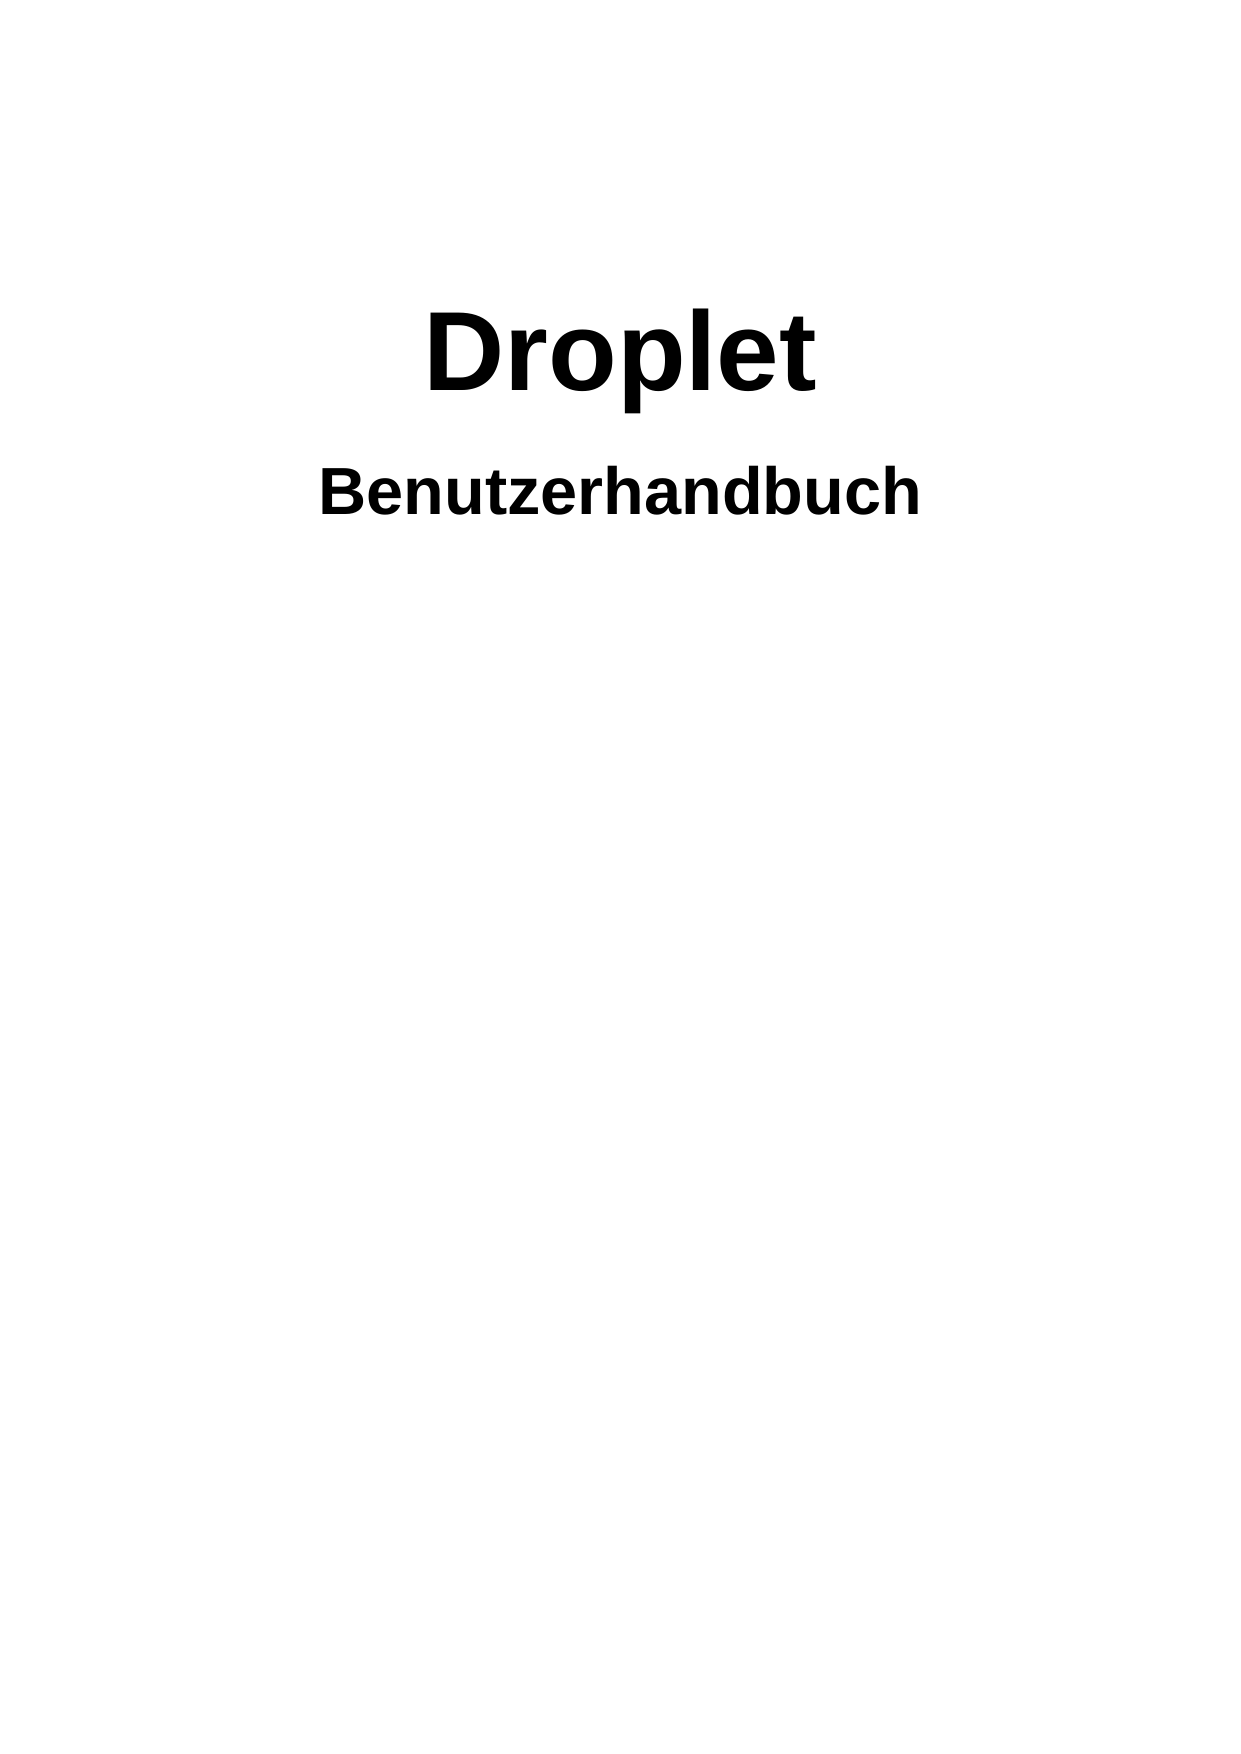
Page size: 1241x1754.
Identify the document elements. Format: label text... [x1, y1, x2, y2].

subtitle Droplet [118, 285, 1122, 414]
subtitle Benutzerhandbuch [118, 452, 1122, 529]
